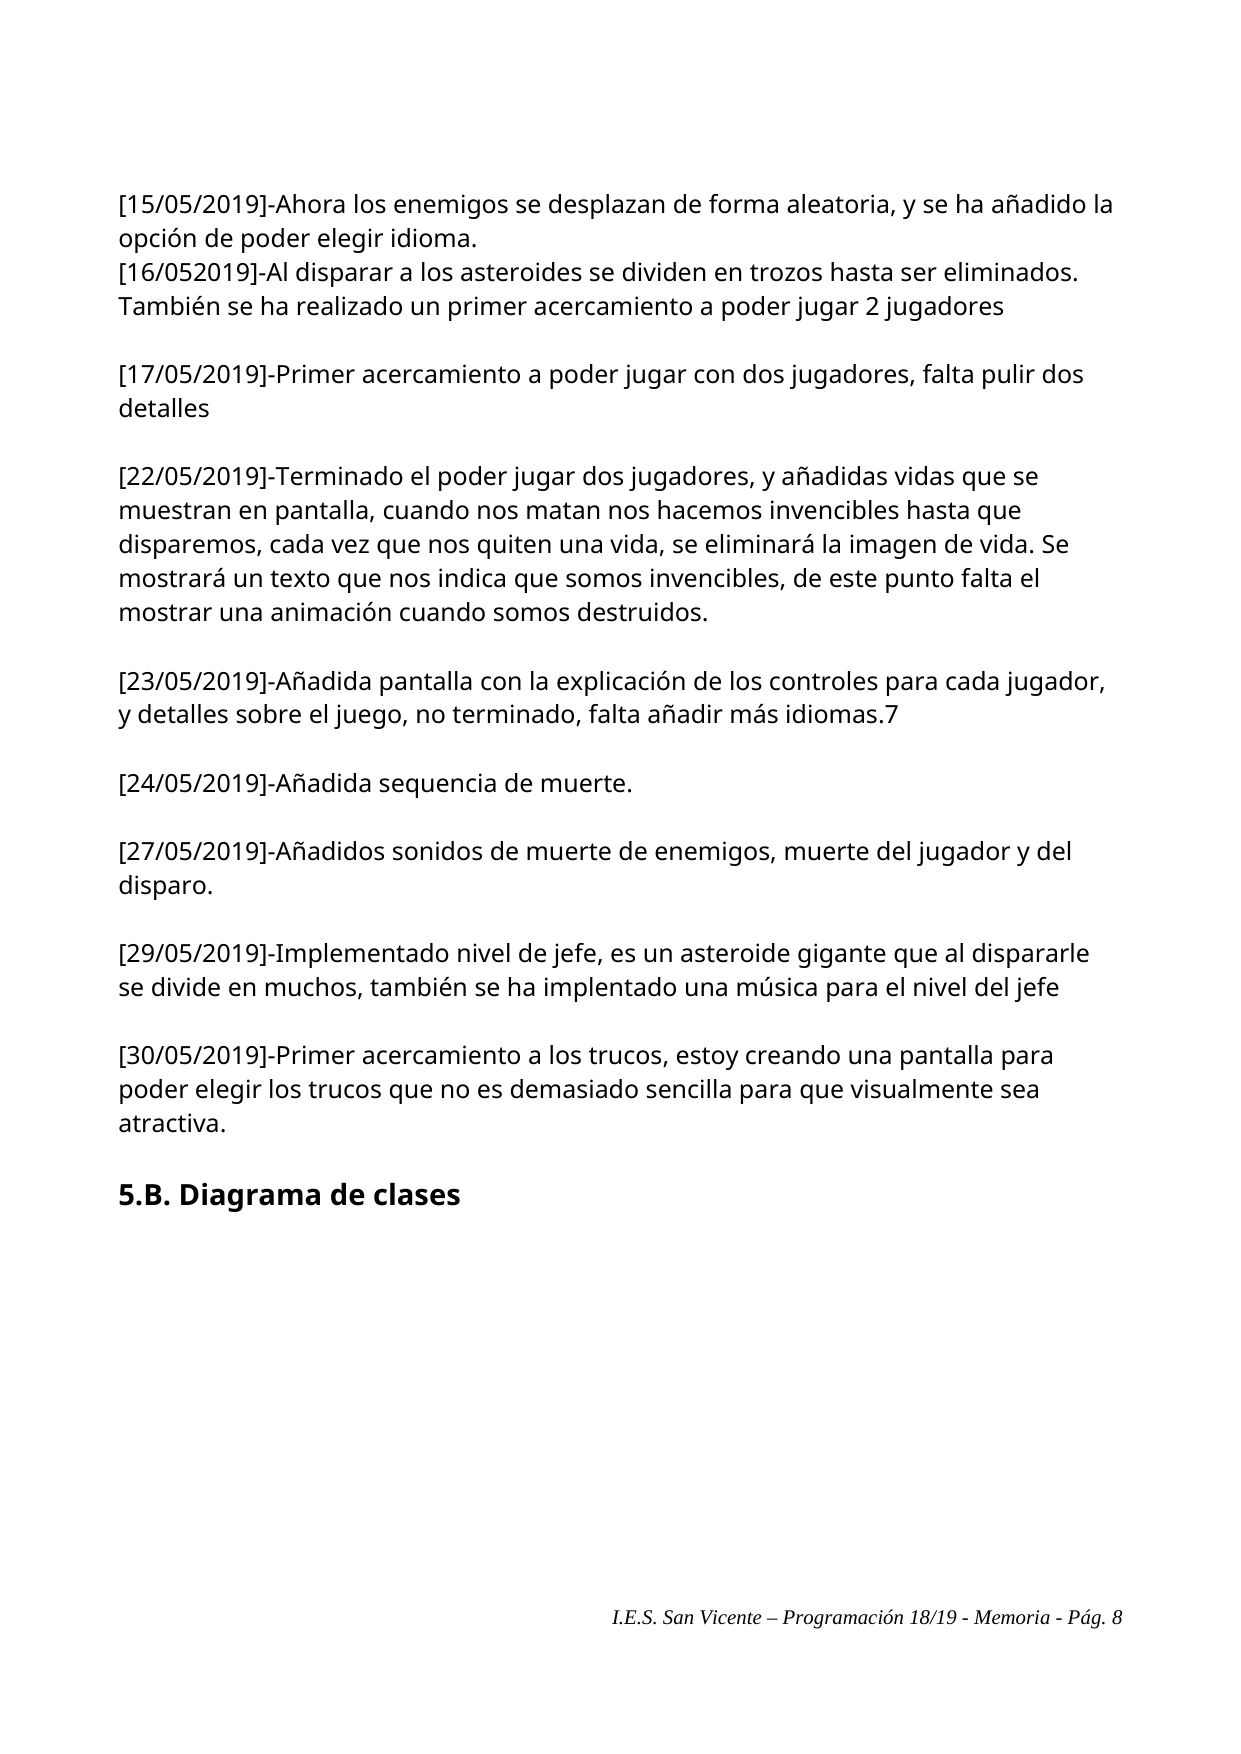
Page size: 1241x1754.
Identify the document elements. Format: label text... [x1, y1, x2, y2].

text [27/05/2019]-Añadidos sonidos de muerte de enemigos, muerte del jugador y del disparo. [118, 833, 1122, 902]
text [23/05/2019]-Añadida pantalla con la explicación de los controles para cada jugador, y detalles sobre el juego, no terminado, falta añadir más idiomas.7 [118, 663, 1122, 731]
text [16/052019]-Al disparar a los asteroides se dividen en trozos hasta ser eliminados. También se ha realizado un primer acercamiento a poder jugar 2 jugadores [118, 254, 1122, 322]
text [17/05/2019]-Primer acercamiento a poder jugar con dos jugadores, falta pulir dos detalles [118, 357, 1122, 425]
text [24/05/2019]-Añadida sequencia de muerte. [118, 765, 1122, 799]
text [29/05/2019]-Implementado nivel de jefe, es un asteroide gigante que al dispararle se divide en muchos, también se ha implentado una música para el nivel del jefe [118, 936, 1122, 1004]
text [15/05/2019]-Ahora los enemigos se desplazan de forma aleatoria, y se ha añadido la opción de poder elegir idioma. [118, 186, 1122, 254]
text [22/05/2019]-Terminado el poder jugar dos jugadores, y añadidas vidas que se muestran en pantalla, cuando nos matan nos hacemos invencibles hasta que disparemos, cada vez que nos quiten una vida, se eliminará la imagen de vida. Se mostrará un texto que nos indica que somos invencibles, de este punto falta el mostrar una animación cuando somos destruidos. [118, 459, 1122, 629]
subtitle 5.B. Diagrama de clases [118, 1174, 1122, 1214]
text [30/05/2019]-Primer acercamiento a los trucos, estoy creando una pantalla para poder elegir los trucos que no es demasiado sencilla para que visualmente sea atractiva. [118, 1038, 1122, 1140]
